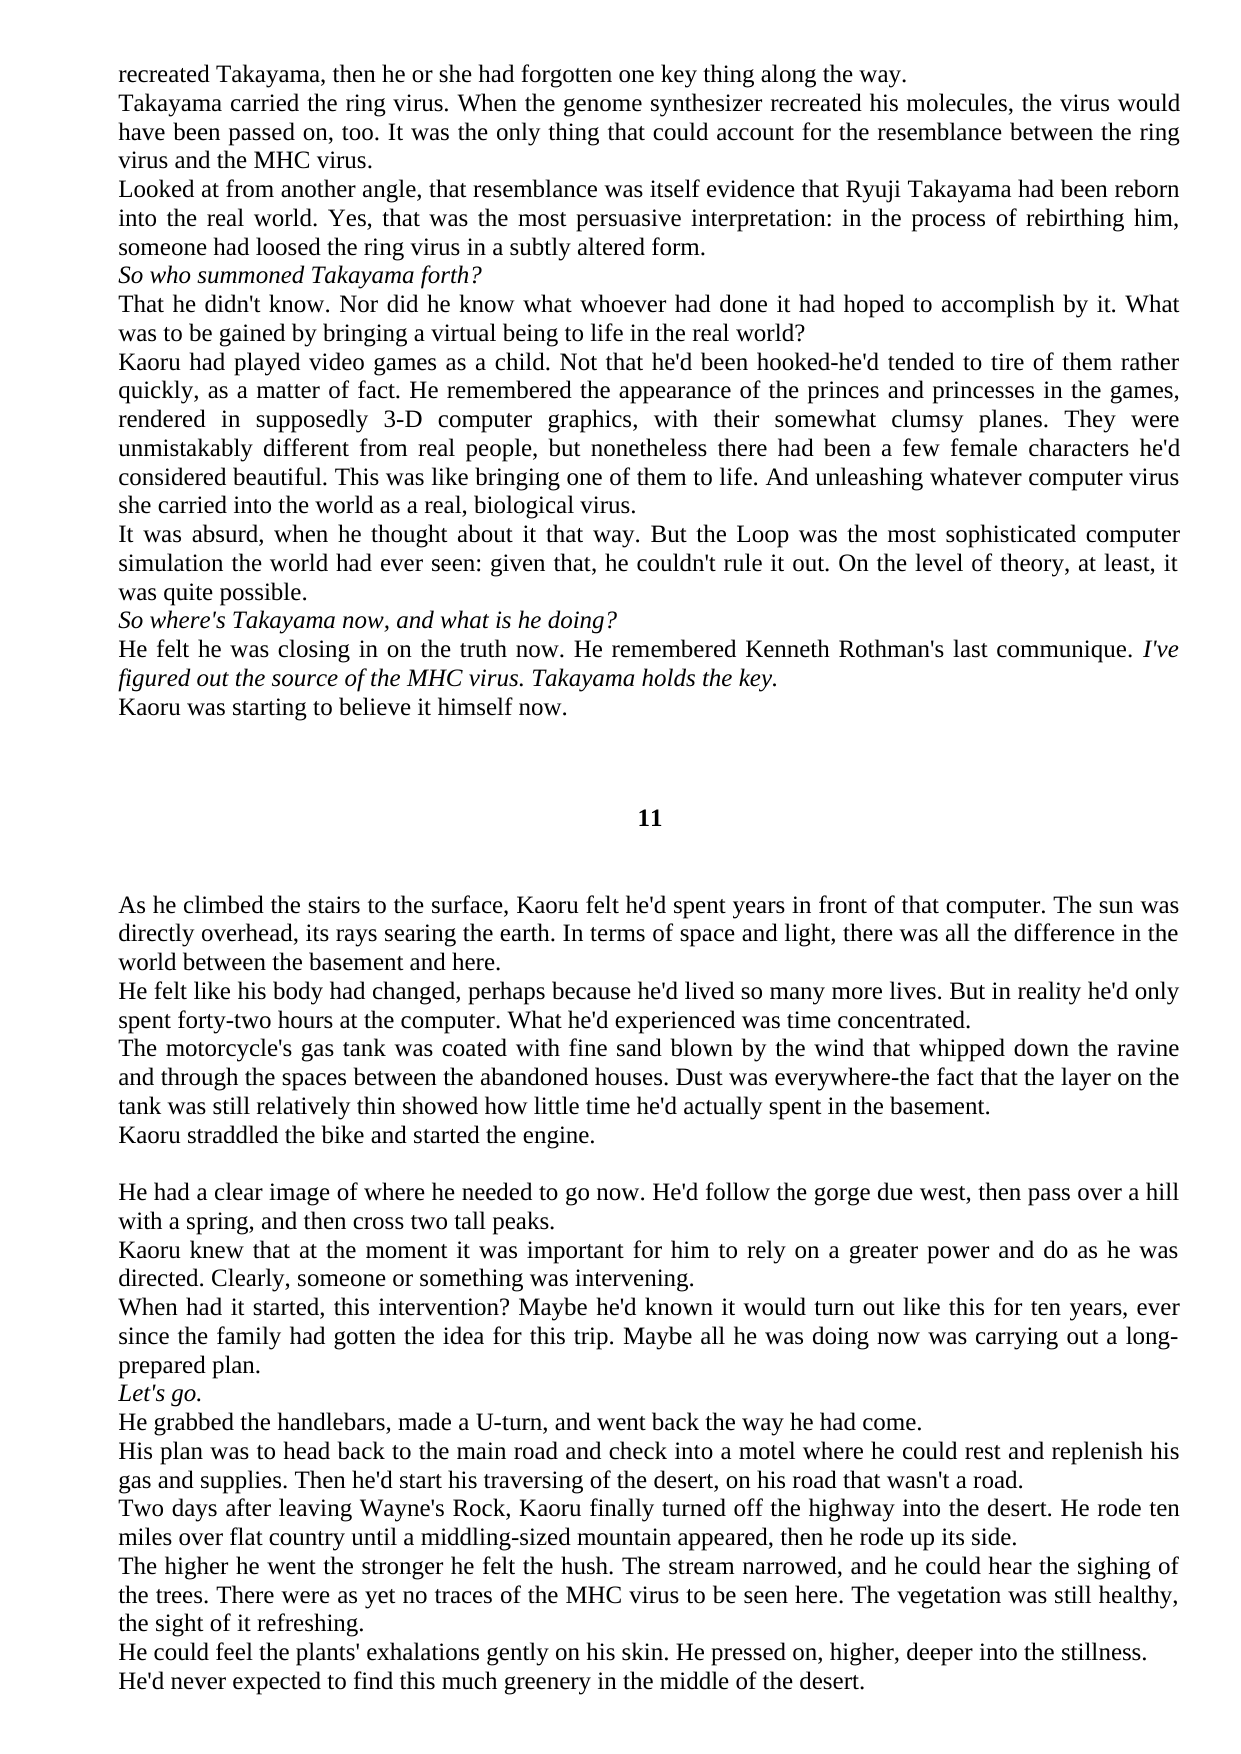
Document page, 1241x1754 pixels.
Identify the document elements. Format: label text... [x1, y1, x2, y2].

text He grabbed the handlebars, made a U-turn, and went back the way he had come. [118, 1407, 1181, 1436]
text Takayama carried the ring virus. When the genome synthesizer recreated his molecules, the virus would have been passed on, too. It was the only thing that could account for the resemblance between the ring virus and the MHC virus. [118, 88, 1181, 174]
text Kaoru was starting to believe it himself now. [118, 692, 1181, 720]
text That he didn't know. Nor did he know what whoever had done it had hoped to accomplish by it. What was to be gained by bringing a virtual being to life in the real world? [118, 289, 1181, 347]
text He could feel the plants' exhalations gently on his skin. He pressed on, higher, deeper into the stillness. [118, 1637, 1181, 1666]
text Kaoru straddled the bike and started the engine. [118, 1120, 1181, 1148]
text So where's Takayama now, and what is he doing? [118, 605, 1181, 634]
text recreated Takayama, then he or she had forgotten one key thing along the way. [118, 59, 1181, 88]
text He felt he was closing in on the truth now. He remembered Kenneth Rothman's last communique. I've figured out the source of the MHC virus. Takayama holds the key. [118, 634, 1181, 692]
text When had it started, this intervention? Maybe he'd known it would turn out like this for ten years, ever since the family had gotten the idea for this trip. Maybe all he was doing now was carrying out a long-prepared plan. [118, 1292, 1181, 1378]
text The higher he went the stronger he felt the hush. The stream narrowed, and he could hear the sighing of the trees. There were as yet no traces of the MHC virus to be seen here. The vegetation was still healthy, the sight of it refreshing. [118, 1551, 1181, 1637]
text He had a clear image of where he needed to go now. He'd follow the gorge due west, then pass over a hill with a spring, and then cross two tall peaks. [118, 1177, 1181, 1235]
text So who summoned Takayama forth? [118, 260, 1181, 289]
text He felt like his body had changed, perhaps because he'd lived so many more lives. But in reality he'd only spent forty-two hours at the computer. What he'd experienced was time concentrated. [118, 976, 1181, 1033]
text It was absurd, when he thought about it that way. But the Loop was the most sophisticated computer simulation the world had ever seen: given that, he couldn't rule it out. On the level of theory, at least, it was quite possible. [118, 519, 1181, 605]
text As he climbed the stairs to the surface, Kaoru felt he'd spent years in front of that computer. The sun was directly overhead, its rays searing the earth. In terms of space and light, there was all the difference in the world between the basement and here. [118, 890, 1181, 976]
text Kaoru knew that at the moment it was important for him to rely on a greater power and do as he was directed. Clearly, someone or something was intervening. [118, 1235, 1181, 1292]
text His plan was to head back to the main road and check into a motel where he could rest and replenish his gas and supplies. Then he'd start his traversing of the desert, on his road that wasn't a road. [118, 1436, 1181, 1493]
text Let's go. [118, 1378, 1181, 1407]
text Kaoru had played video games as a child. Not that he'd been hooked-he'd tended to tire of them rather quickly, as a matter of fact. He remembered the appearance of the princes and princesses in the games, rendered in supposedly 3-D computer graphics, with their somewhat clumsy planes. They were unmistakably different from real people, but nonetheless there had been a few female characters he'd considered beautiful. This was like bringing one of them to life. And unleashing whatever computer virus she carried into the world as a real, biological virus. [118, 347, 1181, 519]
text He'd never expected to find this much greenery in the middle of the desert. [118, 1666, 1181, 1695]
subtitle 11 [118, 803, 1181, 832]
text The motorcycle's gas tank was coated with fine sand blown by the wind that whipped down the ravine and through the spaces between the abandoned houses. Dust was everywhere-the fact that the layer on the tank was still relatively thin showed how little time he'd actually spent in the basement. [118, 1033, 1181, 1120]
text Looked at from another angle, that resemblance was itself evidence that Ryuji Takayama had been reborn into the real world. Yes, that was the most persuasive interpretation: in the process of rebirthing him, someone had loosed the ring virus in a subtly altered form. [118, 174, 1181, 260]
text Two days after leaving Wayne's Rock, Kaoru finally turned off the highway into the desert. He rode ten miles over flat country until a middling-sized mountain appeared, then he rode up its side. [118, 1493, 1181, 1551]
